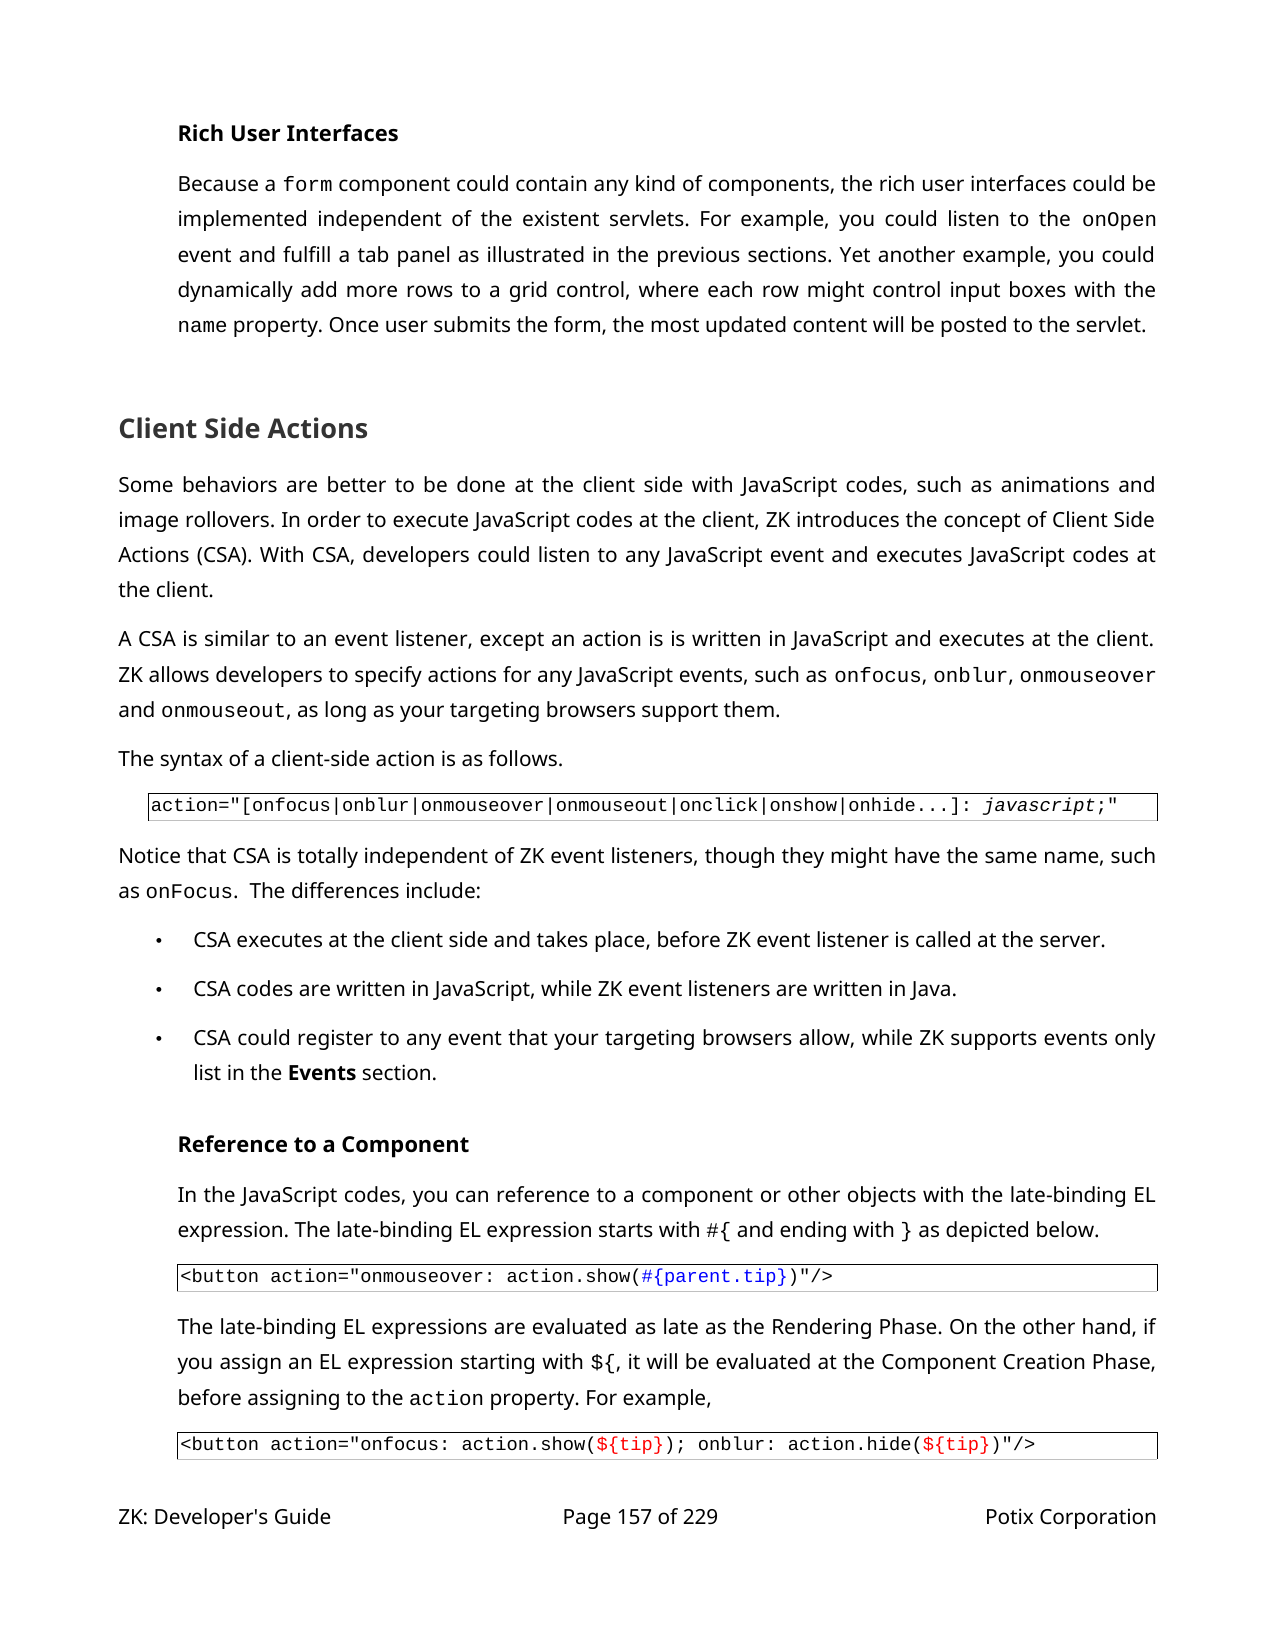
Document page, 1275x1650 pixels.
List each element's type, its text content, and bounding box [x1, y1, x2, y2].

list CSA could register to any event that your targeting browsers allow, while ZK supports events only list in the Events section. [156, 1023, 1157, 1087]
text Some behaviors are better to be done at the client side with JavaScript codes, such as animations and image rollovers. In order to execute JavaScript codes at the client, ZK introduces the concept of Client Side Actions (CSA). With CSA, developers could listen to any JavaScript event and executes JavaScript codes at the client. [118, 470, 1157, 604]
list CSA codes are written in JavaScript, while ZK event listeners are written in Java. [156, 974, 1157, 1003]
text A CSA is similar to an event listener, except an action is is written in JavaScript and executes at the client. ZK allows developers to specify actions for any JavaScript events, such as onfocus, onblur, onmouseover and onmouseout, as long as your targeting browsers support them. [118, 624, 1157, 724]
text In the JavaScript codes, you can reference to a component or other objects with the late-binding EL expression. The late-binding EL expression starts with #{ and ending with } as depicted below. [177, 1180, 1157, 1243]
text action="[onfocus|onblur|onmouseover|onmouseout|onclick|onshow|onhide...]: javascript;" [149, 794, 1157, 820]
subtitle Rich User Interfaces [177, 118, 1157, 148]
text Because a form component could contain any kind of components, the rich user interfaces could be implemented independent of the existent servlets. For example, you could listen to the onOpen event and fulfill a tab panel as illustrated in the previous sections. Yet another example, you could dynamically add more rows to a grid control, where each row might control input boxes with the name property. Once user submits the form, the most updated content will be posted to the servlet. [177, 169, 1157, 339]
text <button action="onmouseover: action.show(#{parent.tip})"/> [178, 1265, 1157, 1291]
subtitle Client Side Actions [118, 409, 1157, 446]
subtitle Reference to a Component [177, 1129, 1157, 1159]
text <button action="onfocus: action.show(${tip}); onblur: action.hide(${tip})"/> [178, 1433, 1157, 1459]
list CSA executes at the client side and takes place, before ZK event listener is called at the server. [156, 926, 1157, 954]
text The late-binding EL expressions are evaluated as late as the Rendering Phase. On the other hand, if you assign an EL expression starting with ${, it will be evaluated at the Component Creation Phase, before assigning to the action property. For example, [177, 1312, 1157, 1411]
text The syntax of a client-side action is as follows. [118, 744, 1157, 773]
text Notice that CSA is totally independent of ZK event listeners, though they might have the same name, such as onFocus. The differences include: [118, 841, 1157, 905]
